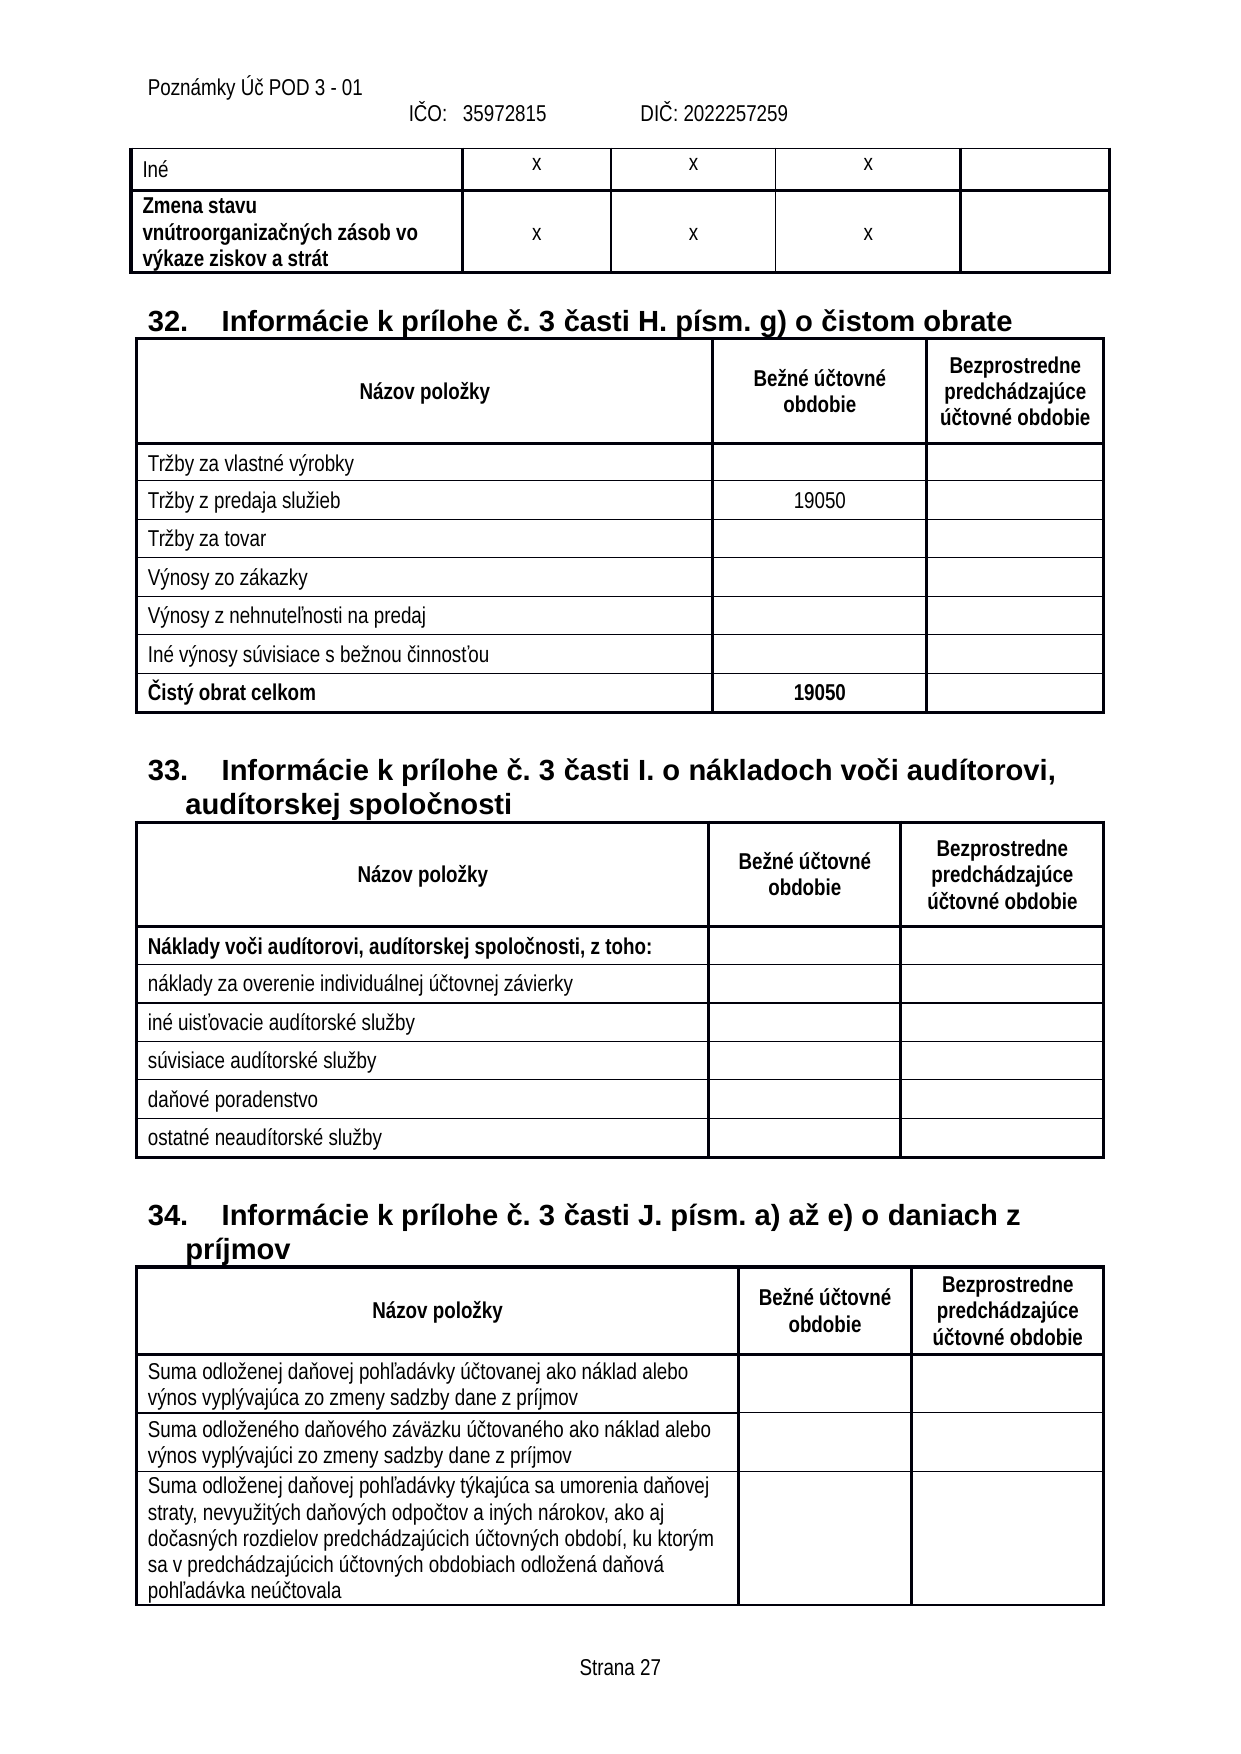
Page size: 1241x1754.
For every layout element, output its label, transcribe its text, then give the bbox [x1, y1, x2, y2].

table_cell [928, 445, 1102, 480]
table_cell [962, 149, 1108, 189]
table_cell x [776, 192, 959, 271]
table_cell daňové poradenstvo [138, 1080, 707, 1117]
table_cell [913, 1413, 1102, 1471]
table_cell Iné výnosy súvisiace s bežnou činnosťou [138, 635, 711, 672]
table_cell Tržby za tovar [138, 520, 711, 557]
table_cell [902, 1080, 1102, 1117]
table_header Bežné účtovné obdobie [710, 824, 899, 925]
table_cell náklady za overenie individuálnej účtovnej závierky [138, 965, 707, 1002]
table_cell x [776, 149, 959, 189]
table_cell [902, 928, 1102, 964]
title Informácie k prílohe č. 3 časti I. o nákladoch voči audítorovi, audítorskej spoločnosti [148, 753, 1092, 821]
table_cell [740, 1356, 910, 1412]
table_cell Náklady voči audítorovi, audítorskej spoločnosti, z toho: [138, 928, 707, 964]
table_cell x [612, 149, 775, 189]
table_cell [962, 192, 1108, 271]
table_cell [902, 1042, 1102, 1079]
table_cell [714, 597, 925, 634]
table_cell [714, 635, 925, 672]
table_header Bežné účtovné obdobie [714, 340, 925, 442]
table_cell [902, 1004, 1102, 1041]
table_cell súvisiace audítorské služby [138, 1042, 707, 1079]
table_cell Čistý obrat celkom [138, 674, 711, 711]
table_cell [714, 520, 925, 557]
title Informácie k prílohe č. 3 časti J. písm. a) až e) o daniach z príjmov [148, 1198, 1092, 1265]
table_header Bezprostredne predchádzajúce účtovné obdobie [902, 824, 1102, 925]
table_cell [710, 1119, 899, 1156]
table_cell 19050 [714, 674, 925, 711]
table_cell [710, 1042, 899, 1079]
table_cell Tržby za vlastné výrobky [138, 445, 711, 480]
table_cell [710, 965, 899, 1002]
table_cell [902, 1119, 1102, 1156]
table_cell [928, 635, 1102, 672]
table_cell Výnosy z nehnuteľnosti na predaj [138, 597, 711, 634]
table_cell Suma odloženého daňového záväzku účtovaného ako náklad alebo výnos vyplývajúci zo zmeny sadzby dane z príjmov [138, 1414, 737, 1471]
table_cell 19050 [714, 481, 925, 519]
table_cell [710, 928, 899, 964]
table_cell Iné [133, 149, 461, 189]
table_cell [928, 520, 1102, 557]
table_cell [928, 597, 1102, 634]
table_cell [740, 1413, 910, 1471]
table_cell [913, 1472, 1102, 1604]
table_cell [913, 1356, 1102, 1412]
table_cell Tržby z predaja služieb [138, 481, 711, 519]
table_cell x [612, 192, 775, 271]
table_cell [740, 1472, 910, 1604]
table_cell Suma odloženej daňovej pohľadávky účtovanej ako náklad alebo výnos vyplývajúca zo zmeny sadzby dane z príjmov [138, 1356, 737, 1412]
table_cell Zmena stavu vnútroorganizačných zásob vo výkaze ziskov a strát [133, 192, 461, 271]
table_cell ostatné neaudítorské služby [138, 1119, 707, 1156]
table_cell Suma odloženej daňovej pohľadávky týkajúca sa umorenia daňovej straty, nevyužitých daňových odpočtov a iných nárokov, ako aj dočasných rozdielov predchádzajúcich účtovných období, ku ktorým sa v predchádzajúcich účtovných obdobiach odložená daňová pohľadávka neúčtovala [138, 1472, 737, 1604]
table_header Bezprostredne predchádzajúce účtovné obdobie [913, 1269, 1102, 1353]
table_header Názov položky [138, 1269, 737, 1353]
table_cell Výnosy zo zákazky [138, 558, 711, 596]
table_cell [710, 1080, 899, 1117]
table_cell [902, 965, 1102, 1002]
table_header Názov položky [138, 340, 711, 442]
table_cell [714, 558, 925, 596]
title Informácie k prílohe č. 3 časti H. písm. g) o čistom obrate [148, 304, 1092, 337]
table_header Bezprostredne predchádzajúce účtovné obdobie [928, 340, 1102, 442]
table_cell [928, 674, 1102, 711]
table_cell x [464, 149, 610, 189]
table_cell [714, 445, 925, 480]
table_cell [710, 1004, 899, 1041]
table_cell [928, 558, 1102, 596]
table_cell x [464, 192, 610, 271]
table_header Bežné účtovné obdobie [740, 1269, 910, 1353]
table_cell [928, 481, 1102, 519]
table_cell iné uisťovacie audítorské služby [138, 1004, 707, 1041]
table_header Názov položky [138, 824, 707, 925]
